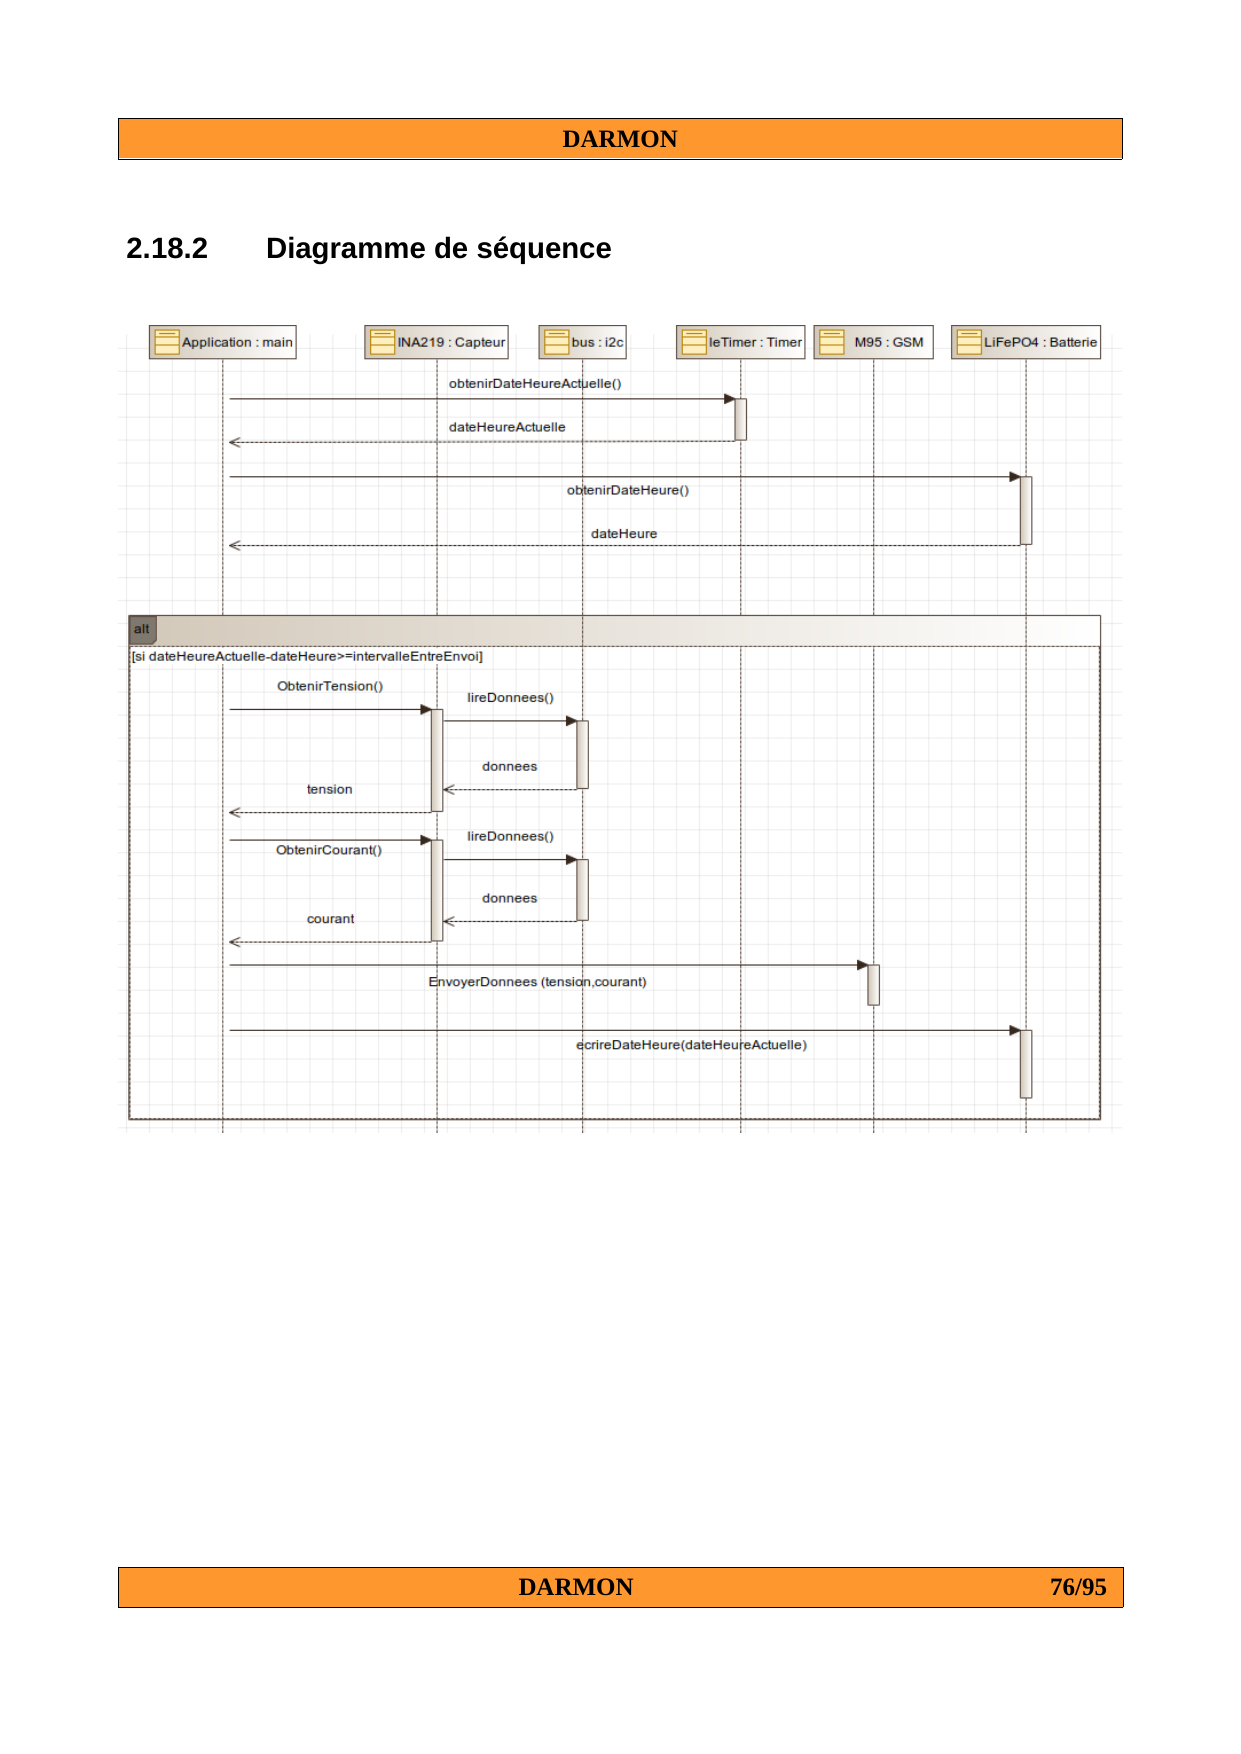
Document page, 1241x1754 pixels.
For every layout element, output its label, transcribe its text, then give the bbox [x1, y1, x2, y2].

picture [118, 325, 1123, 1133]
subtitle Diagramme de séquence [118, 231, 1122, 265]
